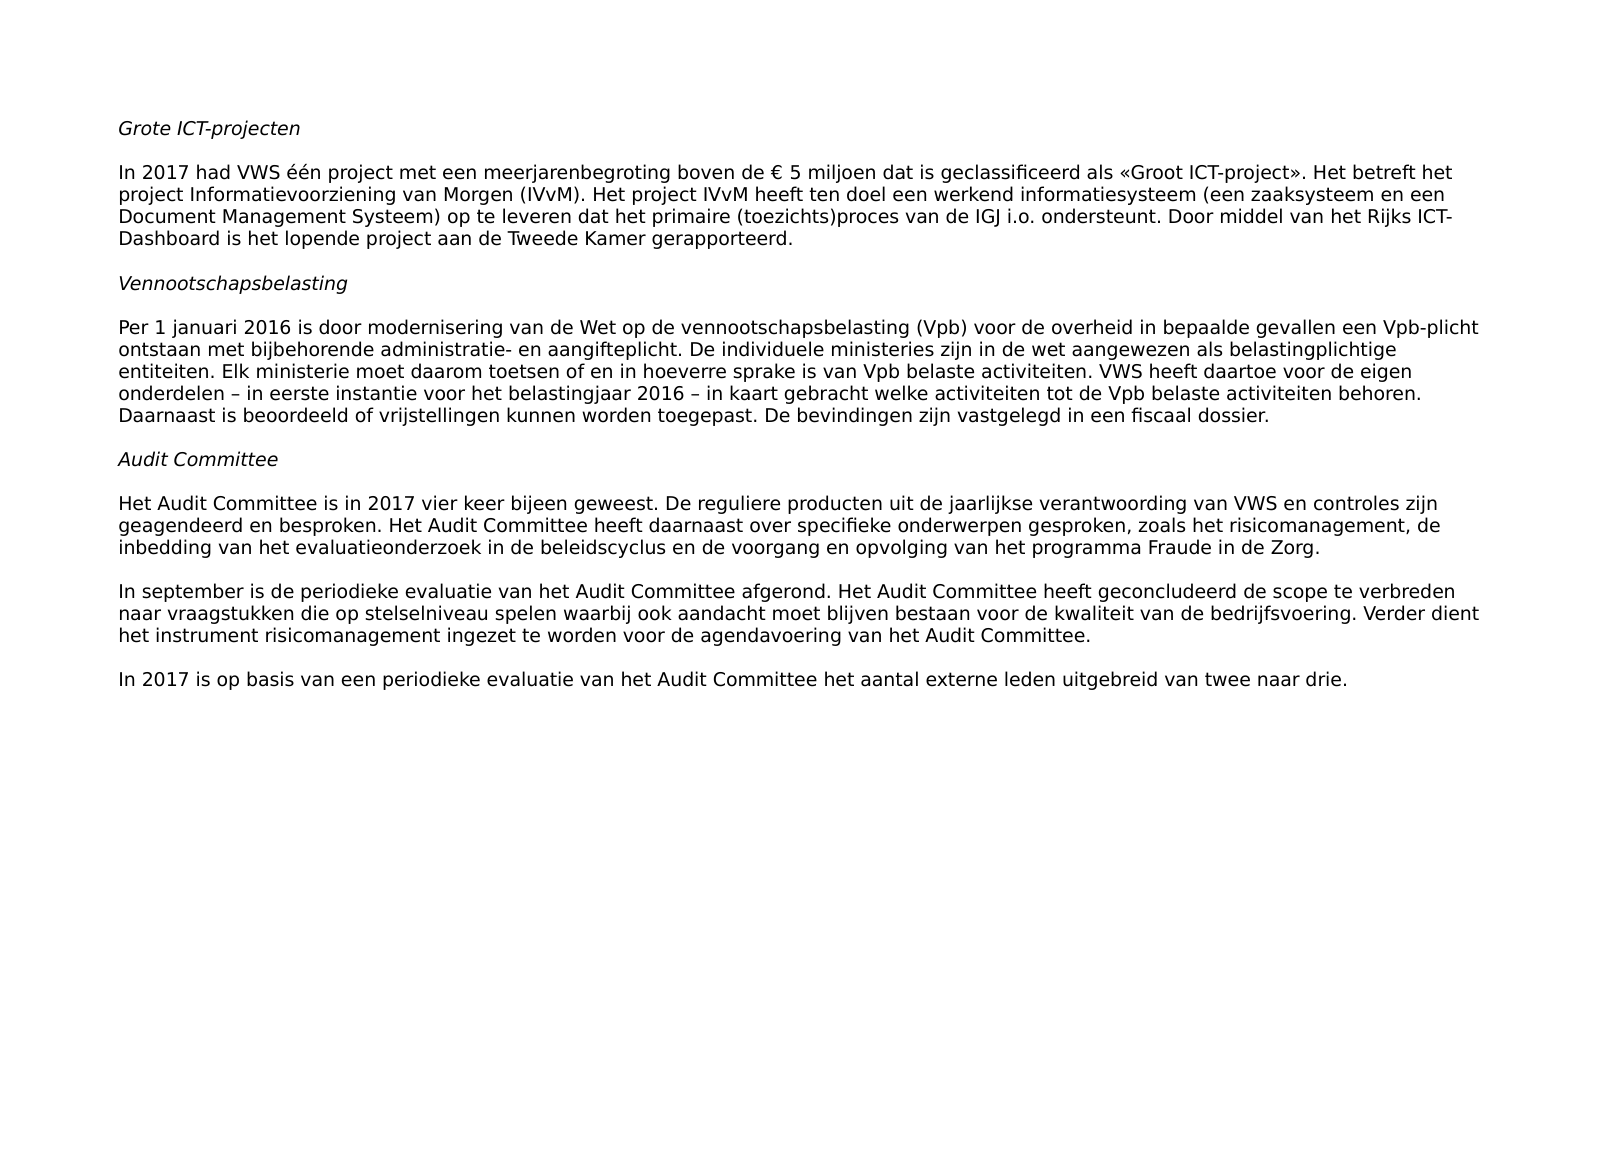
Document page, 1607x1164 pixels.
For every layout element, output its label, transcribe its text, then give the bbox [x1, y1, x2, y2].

text Het Audit Committee is in 2017 vier keer bijeen geweest. De reguliere producten uit de jaarlijkse verantwoording van VWS en controles zijn geagendeerd en besproken. Het Audit Committee heeft daarnaast over specifieke onderwerpen gesproken, zoals het risicomanagement, de inbedding van het evaluatieonderzoek in de beleidscyclus en de voorgang en opvolging van het programma Fraude in de Zorg. [118, 493, 1488, 559]
subtitle Vennootschapsbelasting [118, 272, 1488, 294]
text In 2017 is op basis van een periodieke evaluatie van het Audit Committee het aantal externe leden uitgebreid van twee naar drie. [118, 669, 1488, 691]
subtitle Grote ICT-projecten [118, 118, 1488, 140]
text Per 1 januari 2016 is door modernisering van de Wet op de vennootschapsbelasting (Vpb) voor de overheid in bepaalde gevallen een Vpb-plicht ontstaan met bijbehorende administratie- en aangifteplicht. De individuele ministeries zijn in de wet aangewezen als belastingplichtige entiteiten. Elk ministerie moet daarom toetsen of en in hoeverre sprake is van Vpb belaste activiteiten. VWS heeft daartoe voor de eigen onderdelen – in eerste instantie voor het belastingjaar 2016 – in kaart gebracht welke activiteiten tot de Vpb belaste activiteiten behoren. Daarnaast is beoordeeld of vrijstellingen kunnen worden toegepast. De bevindingen zijn vastgelegd in een fiscaal dossier. [118, 317, 1488, 426]
text In 2017 had VWS één project met een meerjarenbegroting boven de € 5 miljoen dat is geclassificeerd als «Groot ICT-project». Het betreft het project Informatievoorziening van Morgen (IVvM). Het project IVvM heeft ten doel een werkend informatiesysteem (een zaaksysteem en een Document Management Systeem) op te leveren dat het primaire (toezichts)proces van de IGJ i.o. ondersteunt. Door middel van het Rijks ICT-Dashboard is het lopende project aan de Tweede Kamer gerapporteerd. [118, 162, 1488, 250]
subtitle Audit Committee [118, 449, 1488, 471]
text In september is de periodieke evaluatie van het Audit Committee afgerond. Het Audit Committee heeft geconcludeerd de scope te verbreden naar vraagstukken die op stelselniveau spelen waarbij ook aandacht moet blijven bestaan voor de kwaliteit van de bedrijfsvoering. Verder dient het instrument risicomanagement ingezet te worden voor de agendavoering van het Audit Committee. [118, 581, 1488, 647]
